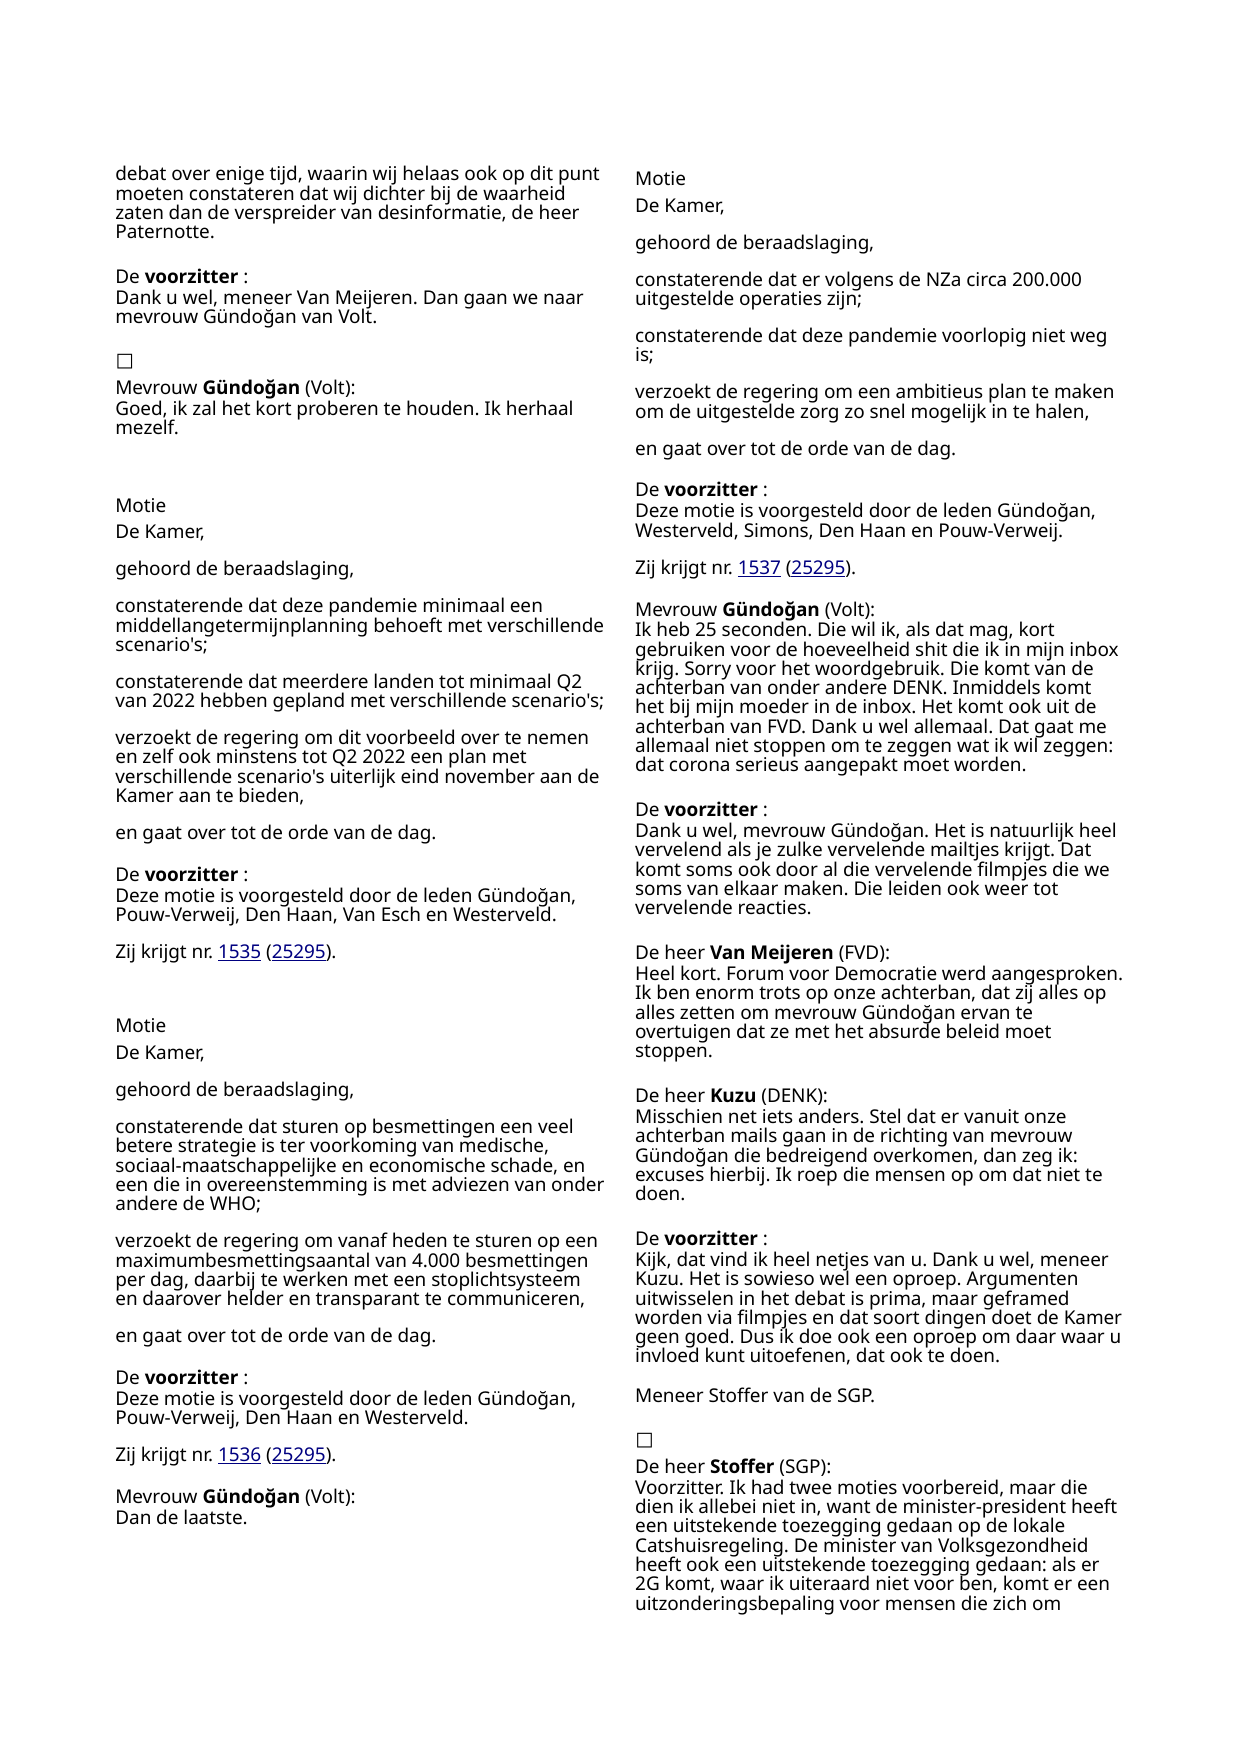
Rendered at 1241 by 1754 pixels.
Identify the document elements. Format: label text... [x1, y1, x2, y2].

text en gaat over tot de orde van de dag. [115, 1327, 605, 1346]
text Zij krijgt nr. 1536 (25295). [115, 1446, 605, 1465]
text en gaat over tot de orde van de dag. [115, 824, 605, 843]
text De heer Kuzu (DENK): [635, 1082, 1125, 1108]
text Dan de laatste. [115, 1509, 605, 1528]
text Goed, ik zal het kort proberen te houden. Ik herhaal mezelf. [115, 400, 605, 438]
text Mevrouw Gündoğan (Volt): [115, 1483, 605, 1509]
text Mevrouw Gündoğan (Volt): [635, 596, 1125, 621]
text Dank u wel, meneer Van Meijeren. Dan gaan we naar mevrouw Gündoğan van Volt. [115, 289, 605, 327]
text gehoord de beraadslaging, [115, 1081, 605, 1101]
text De Kamer, [115, 523, 605, 543]
text Motie [115, 1013, 605, 1038]
text debat over enige tijd, waarin wij helaas ook op dit punt moeten constateren dat wij dichter bij de waarheid zaten dan de verspreider van desinformatie, de heer Paternotte. [115, 165, 605, 242]
text constaterende dat deze pandemie minimaal een middellangetermijnplanning behoeft met verschillende scenario's; [115, 597, 605, 655]
text verzoekt de regering om een ambitieus plan te maken om de uitgestelde zorg zo snel mogelijk in te halen, [635, 383, 1125, 422]
text Meneer Stoffer van de SGP. [635, 1387, 1125, 1407]
text Deze motie is voorgesteld door de leden Gündoğan, Westerveld, Simons, Den Haan en Pouw-Verweij. [635, 502, 1125, 541]
text gehoord de beraadslaging, [115, 560, 605, 580]
text De heer Stoffer (SGP): [635, 1453, 1125, 1479]
text constaterende dat meerdere landen tot minimaal Q2 van 2022 hebben gepland met verschillende scenario's; [115, 673, 605, 711]
text De Kamer, [115, 1044, 605, 1063]
text ⬜ [115, 348, 605, 374]
text Motie [115, 492, 605, 517]
text Kijk, dat vind ik heel netjes van u. Dank u wel, meneer Kuzu. Het is sowieso wel een oproep. Argumenten uitwisselen in het debat is prima, maar geframed worden via filmpjes en dat soort dingen doet de Kamer geen goed. Dus ik doe ook een oproep om daar waar u invloed kunt uitoefenen, dat ook te doen. [635, 1251, 1125, 1367]
text De voorzitter : [115, 1364, 605, 1390]
text verzoekt de regering om vanaf heden te sturen op een maximumbesmettingsaantal van 4.000 besmettingen per dag, daarbij te werken met een stoplichtsysteem en daarover helder en transparant te communiceren, [115, 1232, 605, 1309]
text De Kamer, [635, 197, 1125, 216]
text constaterende dat er volgens de NZa circa 200.000 uitgestelde operaties zijn; [635, 271, 1125, 309]
text constaterende dat sturen op besmettingen een veel betere strategie is ter voorkoming van medische, sociaal-maatschappelijke en economische schade, en een die in overeenstemming is met adviezen van onder andere de WHO; [115, 1118, 605, 1214]
text Mevrouw Gündoğan (Volt): [115, 374, 605, 400]
text constaterende dat deze pandemie voorlopig niet weg is; [635, 327, 1125, 366]
text Deze motie is voorgesteld door de leden Gündoğan, Pouw-Verweij, Den Haan en Westerveld. [115, 1390, 605, 1428]
text Deze motie is voorgesteld door de leden Gündoğan, Pouw-Verweij, Den Haan, Van Esch en Westerveld. [115, 887, 605, 925]
text Heel kort. Forum voor Democratie werd aangesproken. Ik ben enorm trots op onze achterban, dat zij alles op alles zetten om mevrouw Gündoğan ervan te overtuigen dat ze met het absurde beleid moet stoppen. [635, 965, 1125, 1061]
text Dank u wel, mevrouw Gündoğan. Het is natuurlijk heel vervelend als je zulke vervelende mailtjes krijgt. Dat komt soms ook door al die vervelende filmpjes die we soms van elkaar maken. Die leiden ook weer tot vervelende reacties. [635, 822, 1125, 918]
text De voorzitter : [115, 861, 605, 887]
text Motie [635, 165, 1125, 191]
text en gaat over tot de orde van de dag. [635, 440, 1125, 459]
text De voorzitter : [635, 477, 1125, 502]
text Voorzitter. Ik had twee moties voorbereid, maar die dien ik allebei niet in, want de minister-president heeft een uitstekende toezegging gedaan op de lokale Catshuisregeling. De minister van Volksgezondheid heeft ook een uitstekende toezegging gedaan: als er 2G komt, waar ik uiteraard niet voor ben, komt er een uitzonderingsbepaling voor mensen die zich om [635, 1479, 1125, 1614]
text Zij krijgt nr. 1537 (25295). [635, 559, 1125, 578]
text De heer Van Meijeren (FVD): [635, 939, 1125, 965]
text Zij krijgt nr. 1535 (25295). [115, 943, 605, 962]
text gehoord de beraadslaging, [635, 234, 1125, 253]
text De voorzitter : [115, 263, 605, 289]
text ⬜ [635, 1427, 1125, 1453]
text Misschien net iets anders. Stel dat er vanuit onze achterban mails gaan in de richting van mevrouw Gündoğan die bedreigend overkomen, dan zeg ik: excuses hierbij. Ik roep die mensen op om dat niet te doen. [635, 1108, 1125, 1204]
text De voorzitter : [635, 1225, 1125, 1251]
text verzoekt de regering om dit voorbeeld over te nemen en zelf ook minstens tot Q2 2022 een plan met verschillende scenario's uiterlijk eind november aan de Kamer aan te bieden, [115, 729, 605, 806]
text Ik heb 25 seconden. Die wil ik, als dat mag, kort gebruiken voor de hoeveelheid shit die ik in mijn inbox krijg. Sorry voor het woordgebruik. Die komt van de achterban van onder andere DENK. Inmiddels komt het bij mijn moeder in de inbox. Het komt ook uit de achterban van FVD. Dank u wel allemaal. Dat gaat me allemaal niet stoppen om te zeggen wat ik wil zeggen: dat corona serieus aangepakt moet worden. [635, 621, 1125, 776]
text De voorzitter : [635, 796, 1125, 822]
